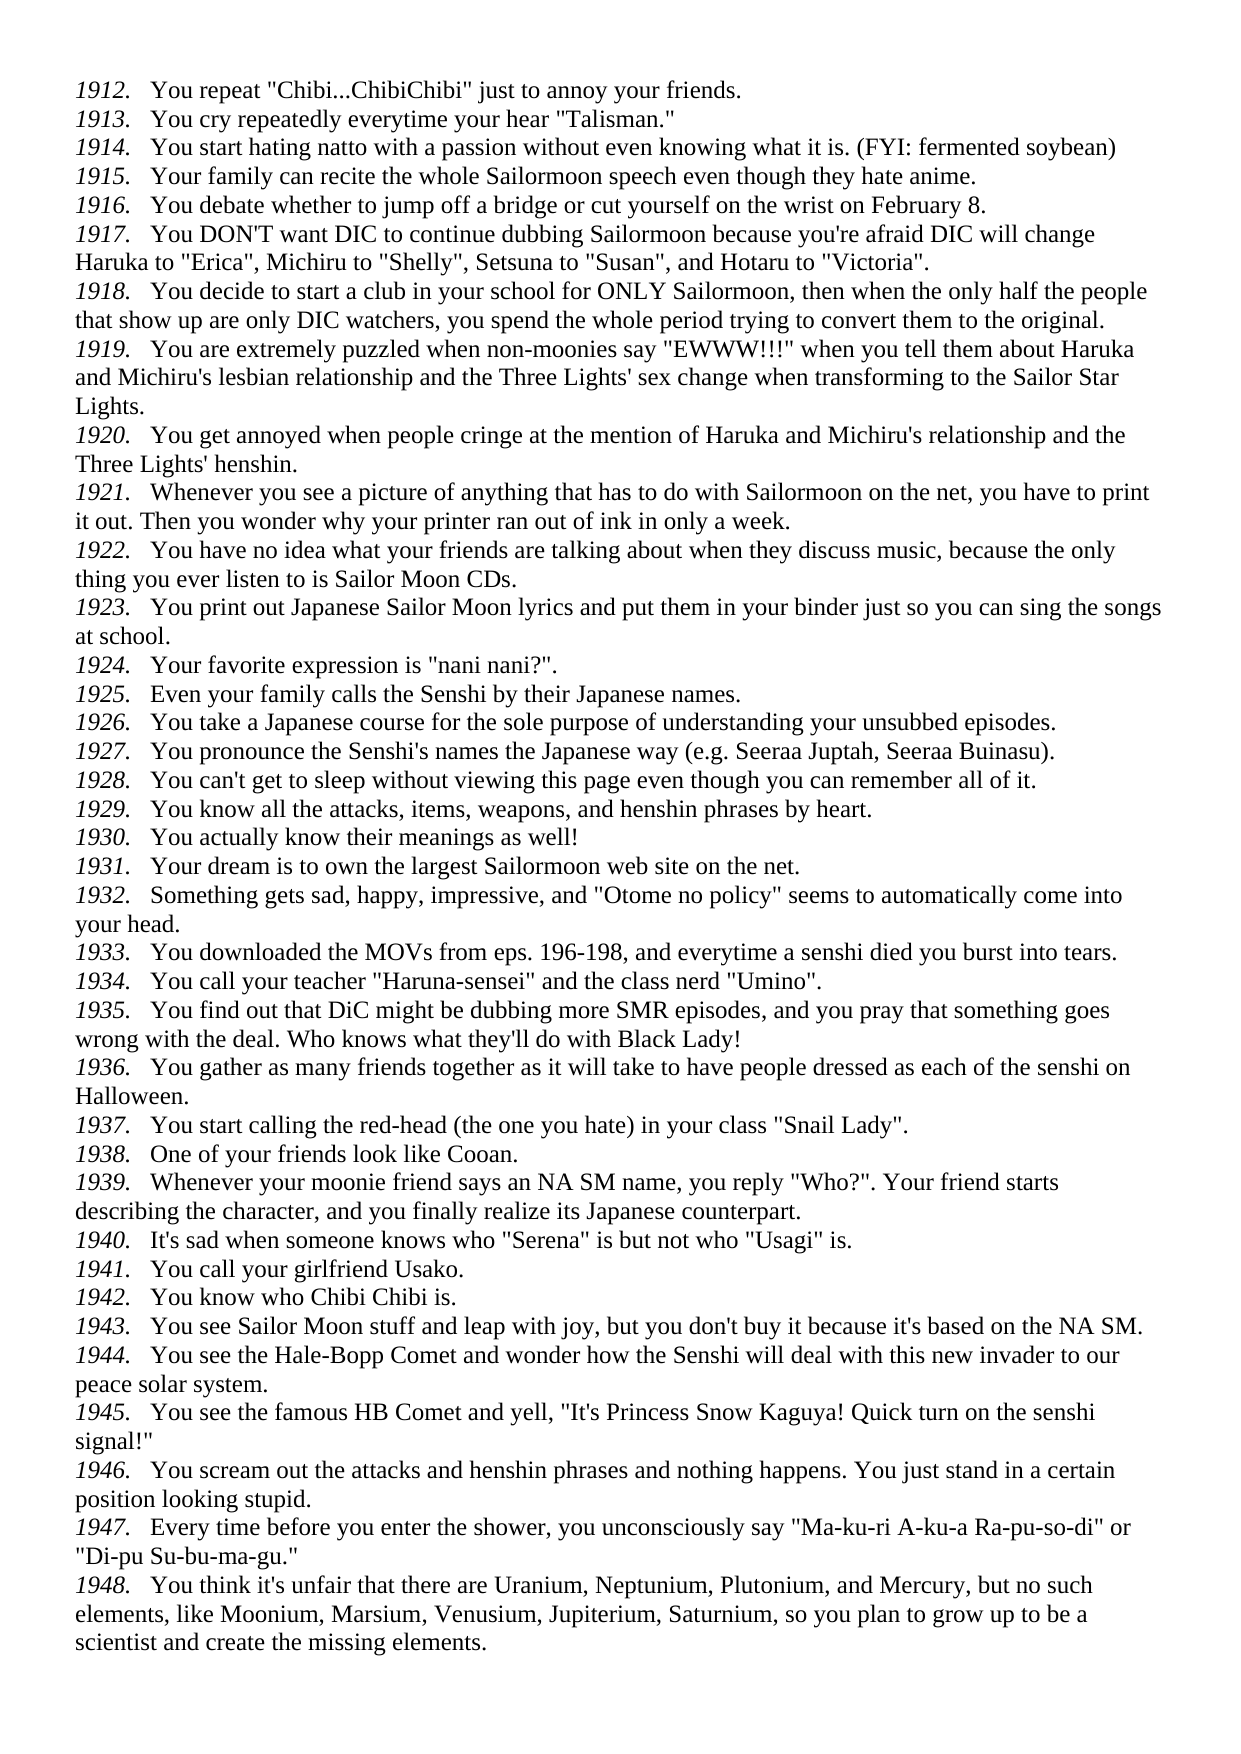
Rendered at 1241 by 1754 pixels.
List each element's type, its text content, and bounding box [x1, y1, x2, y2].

list You cry repeatedly everytime your hear "Talisman." [75, 104, 1165, 132]
list You know all the attacks, items, weapons, and henshin phrases by heart. [75, 794, 1165, 822]
list You take a Japanese course for the sole purpose of understanding your unsubbed episodes. [75, 707, 1165, 736]
list You gather as many friends together as it will take to have people dressed as each of the senshi on Halloween. [75, 1052, 1165, 1110]
list You get annoyed when people cringe at the mention of Haruka and Michiru's relationship and the Three Lights' henshin. [75, 420, 1165, 477]
list Your favorite expression is "nani nani?". [75, 650, 1165, 679]
list You are extremely puzzled when non-moonies say "EWWW!!!" when you tell them about Haruka and Michiru's lesbian relationship and the Three Lights' sex change when transforming to the Sailor Star Lights. [75, 334, 1165, 420]
list You think it's unfair that there are Uranium, Neptunium, Plutonium, and Mercury, but no such elements, like Moonium, Marsium, Venusium, Jupiterium, Saturnium, so you plan to grow up to be a scientist and create the missing elements. [75, 1570, 1165, 1656]
list You downloaded the MOVs from eps. 196-198, and everytime a senshi died you burst into tears. [75, 937, 1165, 966]
list You debate whether to jump off a bridge or cut yourself on the wrist on February 8. [75, 190, 1165, 219]
list It's sad when someone knows who "Serena" is but not who "Usagi" is. [75, 1225, 1165, 1254]
list Whenever you see a picture of anything that has to do with Sailormoon on the net, you have to print it out. Then you wonder why your printer ran out of ink in only a week. [75, 477, 1165, 535]
list You DON'T want DIC to continue dubbing Sailormoon because you're afraid DIC will change Haruka to "Erica", Michiru to "Shelly", Setsuna to "Susan", and Hotaru to "Victoria". [75, 219, 1165, 276]
list You see the Hale-Bopp Comet and wonder how the Senshi will deal with this new invader to our peace solar system. [75, 1340, 1165, 1397]
list You scream out the attacks and henshin phrases and nothing happens. You just stand in a certain position looking stupid. [75, 1455, 1165, 1512]
list Even your family calls the Senshi by their Japanese names. [75, 679, 1165, 707]
list You find out that DiC might be dubbing more SMR episodes, and you pray that something goes wrong with the deal. Who knows what they'll do with Black Lady! [75, 995, 1165, 1052]
list You actually know their meanings as well! [75, 822, 1165, 851]
list You start calling the red-head (the one you hate) in your class "Snail Lady". [75, 1110, 1165, 1139]
list You call your girlfriend Usako. [75, 1254, 1165, 1282]
list You print out Japanese Sailor Moon lyrics and put them in your binder just so you can sing the songs at school. [75, 592, 1165, 650]
list Your family can recite the whole Sailormoon speech even though they hate anime. [75, 161, 1165, 190]
list You see the famous HB Comet and yell, "It's Princess Snow Kaguya! Quick turn on the senshi signal!" [75, 1397, 1165, 1455]
list You call your teacher "Haruna-sensei" and the class nerd "Umino". [75, 966, 1165, 995]
list Whenever your moonie friend says an NA SM name, you reply "Who?". Your friend starts describing the character, and you finally realize its Japanese counterpart. [75, 1167, 1165, 1225]
list You start hating natto with a passion without even knowing what it is. (FYI: fermented soybean) [75, 132, 1165, 161]
list You decide to start a club in your school for ONLY Sailormoon, then when the only half the people that show up are only DIC watchers, you spend the whole period trying to convert them to the original. [75, 276, 1165, 334]
list Every time before you enter the shower, you unconsciously say "Ma-ku-ri A-ku-a Ra-pu-so-di" or "Di-pu Su-bu-ma-gu." [75, 1512, 1165, 1570]
list One of your friends look like Cooan. [75, 1139, 1165, 1167]
list You can't get to sleep without viewing this page even though you can remember all of it. [75, 765, 1165, 794]
list You repeat "Chibi...ChibiChibi" just to annoy your friends. [75, 75, 1165, 104]
list Your dream is to own the largest Sailormoon web site on the net. [75, 851, 1165, 880]
list You pronounce the Senshi's names the Japanese way (e.g. Seeraa Juptah, Seeraa Buinasu). [75, 736, 1165, 765]
list You know who Chibi Chibi is. [75, 1282, 1165, 1311]
list Something gets sad, happy, impressive, and "Otome no policy" seems to automatically come into your head. [75, 880, 1165, 937]
list You have no idea what your friends are talking about when they discuss music, because the only thing you ever listen to is Sailor Moon CDs. [75, 535, 1165, 592]
list You see Sailor Moon stuff and leap with joy, but you don't buy it because it's based on the NA SM. [75, 1311, 1165, 1340]
